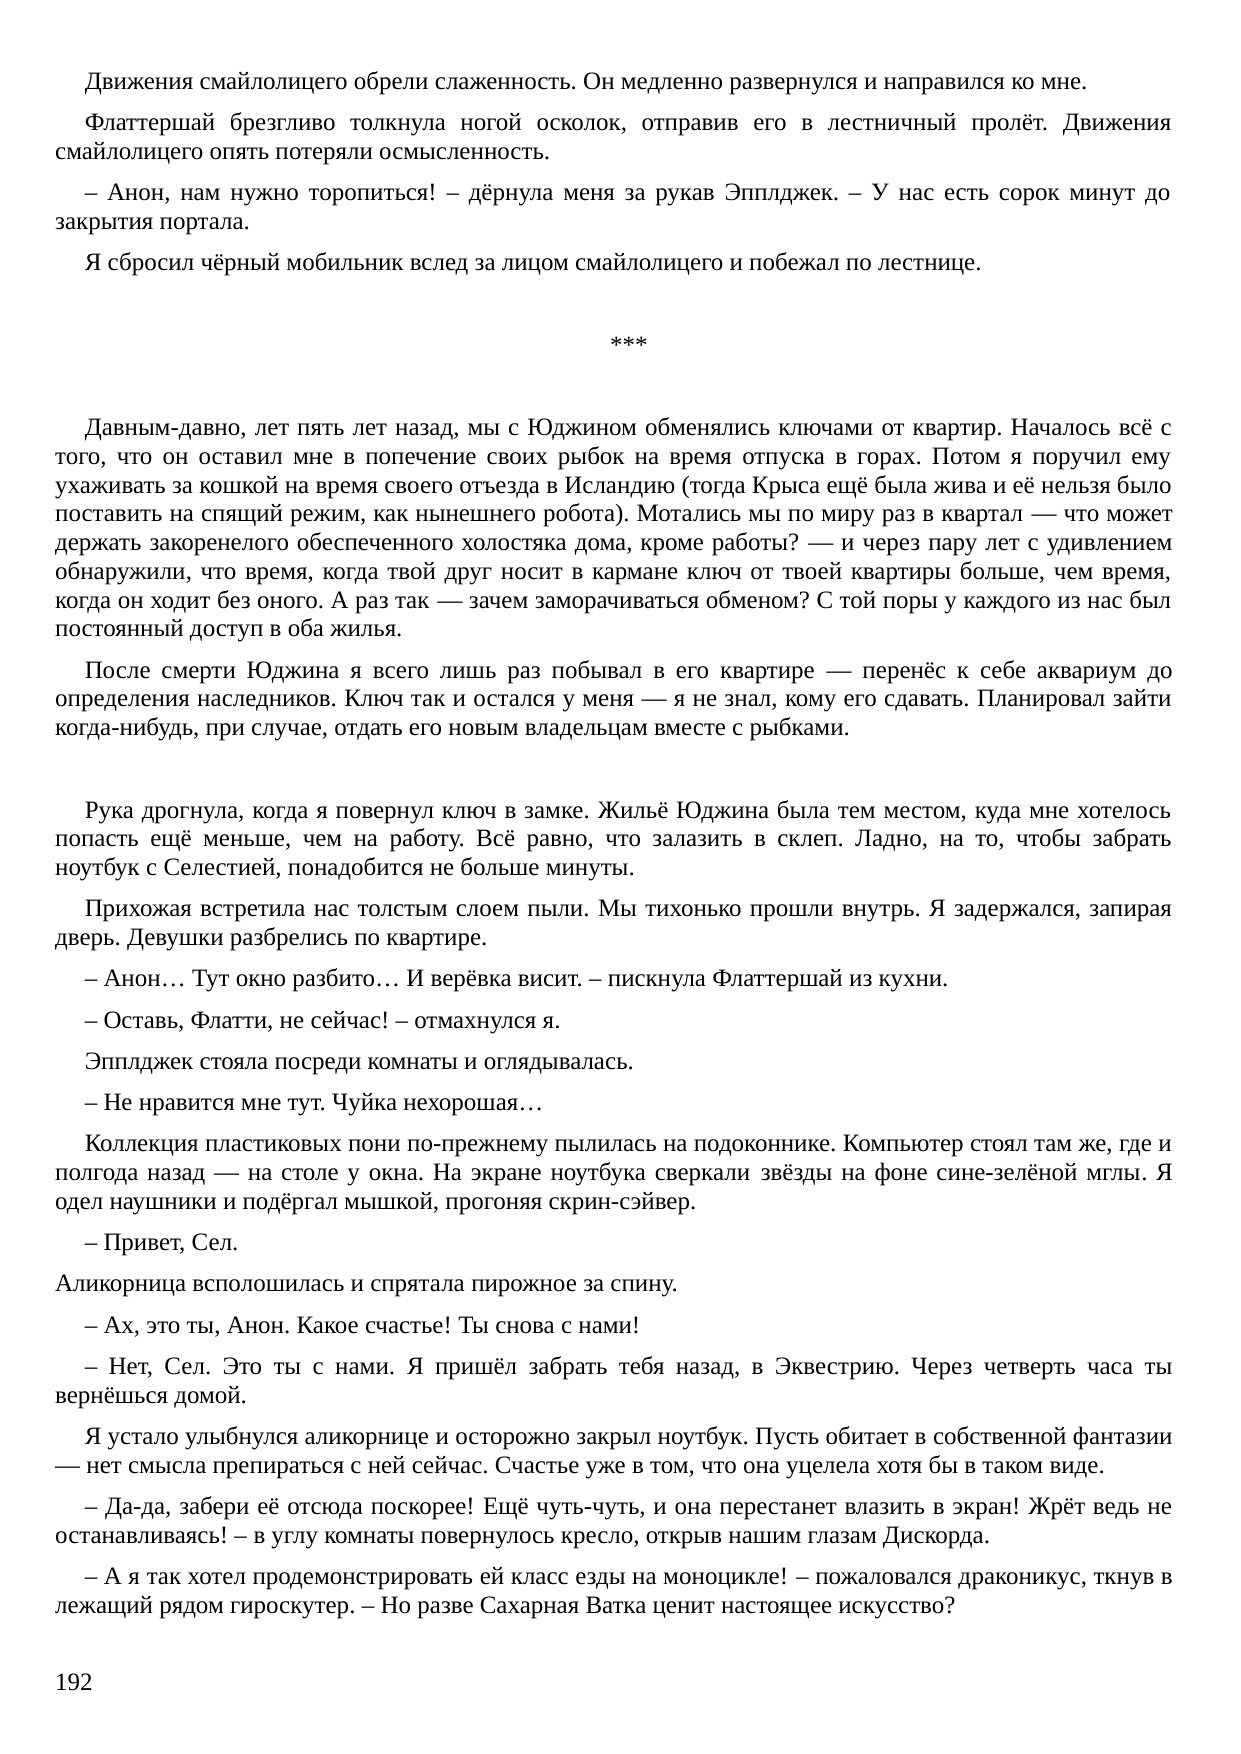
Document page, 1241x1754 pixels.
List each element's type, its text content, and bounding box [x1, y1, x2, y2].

text – А я так хотел продемонстрировать ей класс езды на моноцикле! – пожаловался драконикус, ткнув в лежащий рядом гироскутер. – Но разве Сахарная Ватка ценит настоящее искусство? [55, 1561, 1173, 1618]
text – Не нравится мне тут. Чуйка нехорошая… [55, 1087, 1173, 1116]
text – Привет, Сел. [55, 1227, 1173, 1256]
text – Нет, Сел. Это ты с нами. Я пришёл забрать тебя назад, в Эквестрию. Через четверть часа ты вернёшься домой. [55, 1351, 1173, 1408]
text Давным-давно, лет пять лет назад, мы с Юджином обменялись ключами от квартир. Началось всё с того, что он оставил мне в попечение своих рыбок на время отпуска в горах. Потом я поручил ему ухаживать за кошкой на время своего отъезда в Исландию (тогда Крыса ещё была жива и её нельзя было поставить на спящий режим, как нынешнего робота). Мотались мы по миру раз в квартал — что может держать закоренелого обеспеченного холостяка дома, кроме работы? — и через пару лет с удивлением обнаружили, что время, когда твой друг носит в кармане ключ от твоей квартиры больше, чем время, когда он ходит без оного. А раз так — зачем заморачиваться обменом? С той поры у каждого из нас был постоянный доступ в оба жилья. [55, 412, 1173, 642]
text Я устало улыбнулся аликорнице и осторожно закрыл ноутбук. Пусть обитает в собственной фантазии — нет смысла препираться с ней сейчас. Счастье уже в том, что она уцелела хотя бы в таком виде. [55, 1421, 1173, 1478]
text – Анон… Тут окно разбито… И верёвка висит. – пискнула Флаттершай из кухни. [55, 963, 1173, 992]
text – Да-да, забери её отсюда поскорее! Ещё чуть-чуть, и она перестанет влазить в экран! Жрёт ведь не останавливаясь! – в углу комнаты повернулось кресло, открыв нашим глазам Дискорда. [55, 1491, 1173, 1548]
text Прихожая встретила нас толстым слоем пыли. Мы тихонько прошли внутрь. Я задержался, запирая дверь. Девушки разбрелись по квартире. [55, 893, 1173, 951]
text Коллекция пластиковых пони по-прежнему пылилась на подоконнике. Компьютер стоял там же, где и полгода назад — на столе у окна. На экране ноутбука сверкали звёзды на фоне сине-зелёной мглы. Я одел наушники и подёргал мышкой, прогоняя скрин-сэйвер. [55, 1128, 1173, 1215]
text *** [55, 330, 1173, 358]
text – Анон, нам нужно торопиться! – дёрнула меня за рукав Эпплджек. – У нас есть сорок минут до закрытия портала. [55, 177, 1173, 235]
text Движения смайлолицего обрели слаженность. Он медленно развернулся и направился ко мне. [55, 66, 1173, 95]
text – Ах, это ты, Анон. Какое счастье! Ты снова с нами! [55, 1310, 1173, 1338]
text Эпплджек стояла посреди комнаты и оглядывалась. [55, 1046, 1173, 1075]
text Флаттершай брезгливо толкнула ногой осколок, отправив его в лестничный пролёт. Движения смайлолицего опять потеряли осмысленность. [55, 107, 1173, 165]
text – Оставь, Флатти, не сейчас! – отмахнулся я. [55, 1005, 1173, 1033]
text Я сбросил чёрный мобильник вслед за лицом смайлолицего и побежал по лестнице. [55, 247, 1173, 276]
text Рука дрогнула, когда я повернул ключ в замке. Жильё Юджина была тем местом, куда мне хотелось попасть ещё меньше, чем на работу. Всё равно, что залазить в склеп. Ладно, на то, чтобы забрать ноутбук с Селестией, понадобится не больше минуты. [55, 795, 1173, 881]
text После смерти Юджина я всего лишь раз побывал в его квартире — перенёс к себе аквариум до определения наследников. Ключ так и остался у меня — я не знал, кому его сдавать. Планировал зайти когда-нибудь, при случае, отдать его новым владельцам вместе с рыбками. [55, 655, 1173, 741]
text Аликорница всполошилась и спрятала пирожное за спину. [55, 1268, 1173, 1297]
